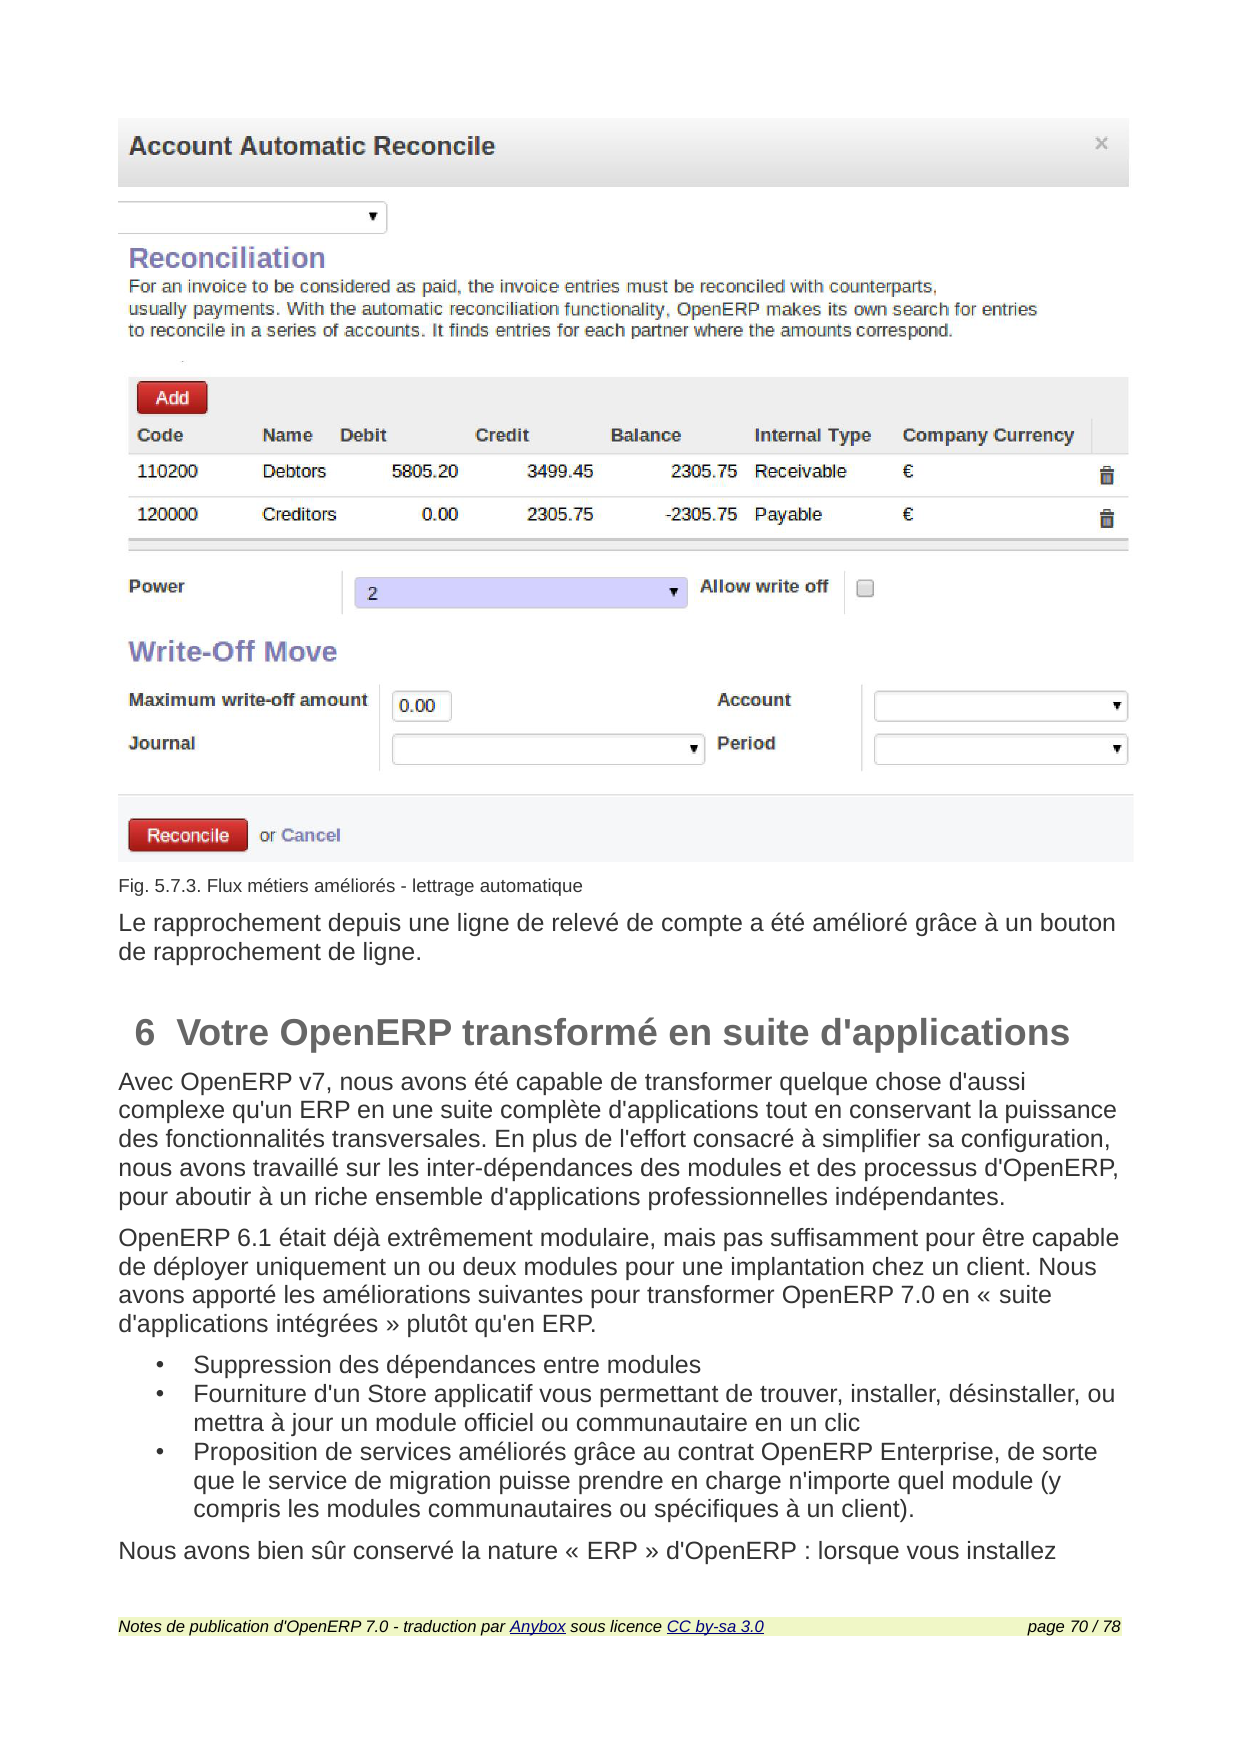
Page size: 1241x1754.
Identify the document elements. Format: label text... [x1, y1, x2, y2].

list Suppression des dépendances entre modules [156, 1350, 1122, 1379]
list Proposition de services améliorés grâce au contrat OpenERP Enterprise, de sorte que le service de migration puisse prendre en charge n'importe quel module (y compris les modules communautaires ou spécifiques à un client). [156, 1437, 1122, 1523]
list Fourniture d'un Store applicatif vous permettant de trouver, installer, désinstaller, ou mettra à jour un module officiel ou communautaire en un clic [156, 1379, 1122, 1437]
picture [118, 118, 1134, 862]
text OpenERP 6.1 était déjà extrêmement modulaire, mais pas suffisamment pour être capable de déployer uniquement un ou deux modules pour une implantation chez un client. Nous avons apporté les améliorations suivantes pour transformer OpenERP 7.0 en « suite d'applications intégrées » plutôt qu'en ERP. [118, 1223, 1122, 1338]
text Nous avons bien sûr conservé la nature « ERP » d'OpenERP : lorsque vous installez [118, 1536, 1122, 1564]
text Avec OpenERP v7, nous avons été capable de transformer quelque chose d'aussi complexe qu'un ERP en une suite complète d'applications tout en conservant la puissance des fonctionnalités transversales. En plus de l'effort consacré à simplifier sa configuration, nous avons travaillé sur les inter-dépendances des modules et des processus d'OpenERP, pour aboutir à un riche ensemble d'applications professionnelles indépendantes. [118, 1067, 1122, 1210]
text Fig. 5.7.3. Flux métiers améliorés - lettrage automatique [118, 874, 1122, 896]
subtitle Votre OpenERP transformé en suite d'applications [124, 1010, 1122, 1053]
text Le rapprochement depuis une ligne de relevé de compte a été amélioré grâce à un bouton de rapprochement de ligne. [118, 908, 1122, 966]
